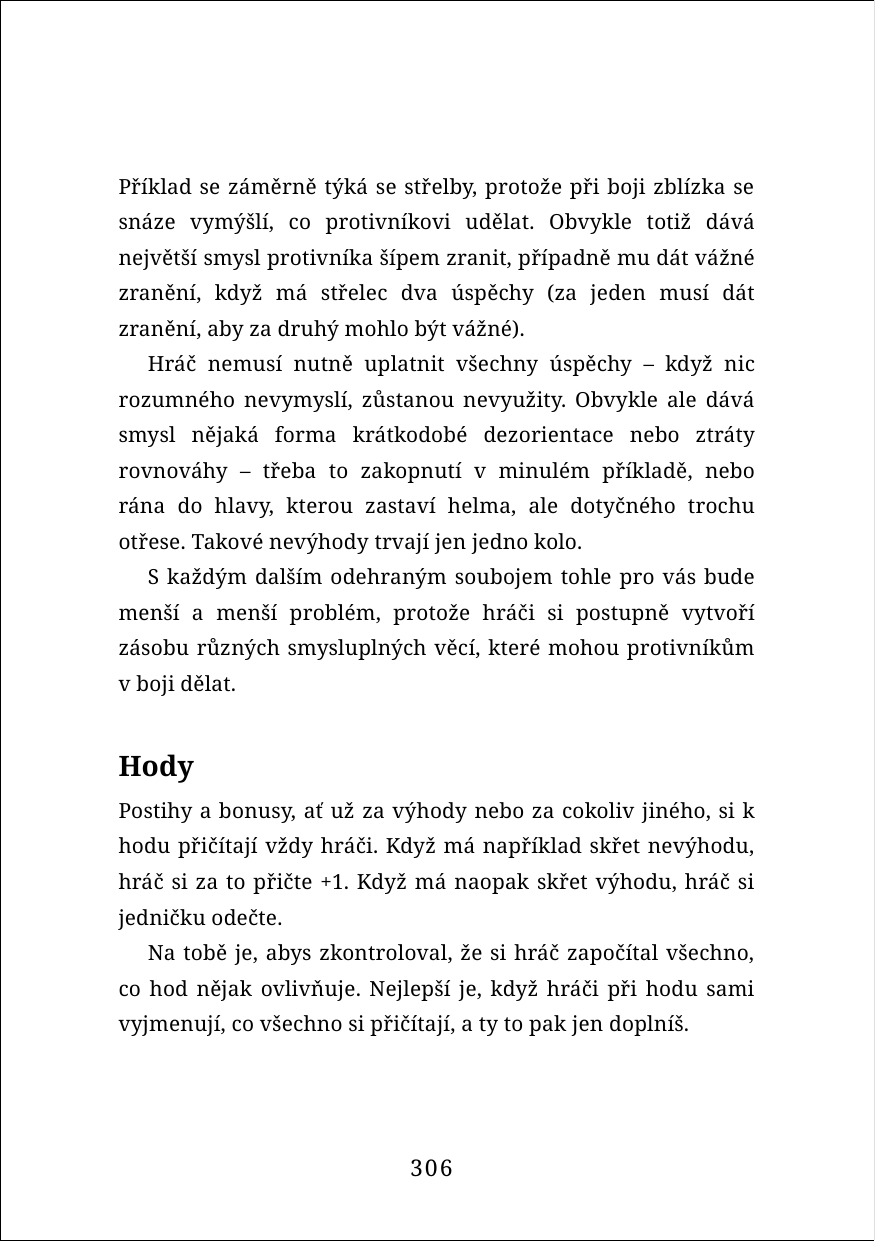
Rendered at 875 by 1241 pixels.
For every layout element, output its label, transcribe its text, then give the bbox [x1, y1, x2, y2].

text Postihy a bonusy, ať už za výhody nebo za cokoliv jiného, si k hodu přičítají vždy hráči. Když má například skřet nevýhodu, hráč si za to přičte +1. Když má naopak skřet výhodu, hráč si jedničku odečte. Na tobě je, abys zkontroloval, že si hráč započítal všechno, co hod nějak ovlivňuje. Nejlepší je, když hráči při hodu sami vyjmenují, co všechno si přičítají, a ty to pak jen doplníš. [118, 796, 756, 1038]
text Příklad se záměrně týká se střelby, protože při boji zblízka se snáze vymýšlí, co protivníkovi udělat. Obvykle totiž dává největší smysl protivníka šípem zranit, případně mu dát vážné zranění, když má střelec dva úspěchy (za jeden musí dát zranění, aby za druhý mohlo být vážné). Hráč nemusí nutně uplatnit všechny úspěchy – když nic rozumného nevymyslí, zůstanou nevyužity. Obvykle ale dává smysl nějaká forma krátkodobé dezorientace nebo ztráty rovnováhy – třeba to zakopnutí v minulém příkladě, nebo rána do hlavy, kterou zastaví helma, ale dotyčného trochu otřese. Takové nevýhody trvají jen jedno kolo. S každým dalším odehraným soubojem tohle pro vás bude menší a menší problém, protože hráči si postupně vytvoří zásobu různých smysluplných věcí, které mohou protivníkům v boji dělat. [118, 172, 756, 697]
subtitle Hody [118, 746, 756, 784]
